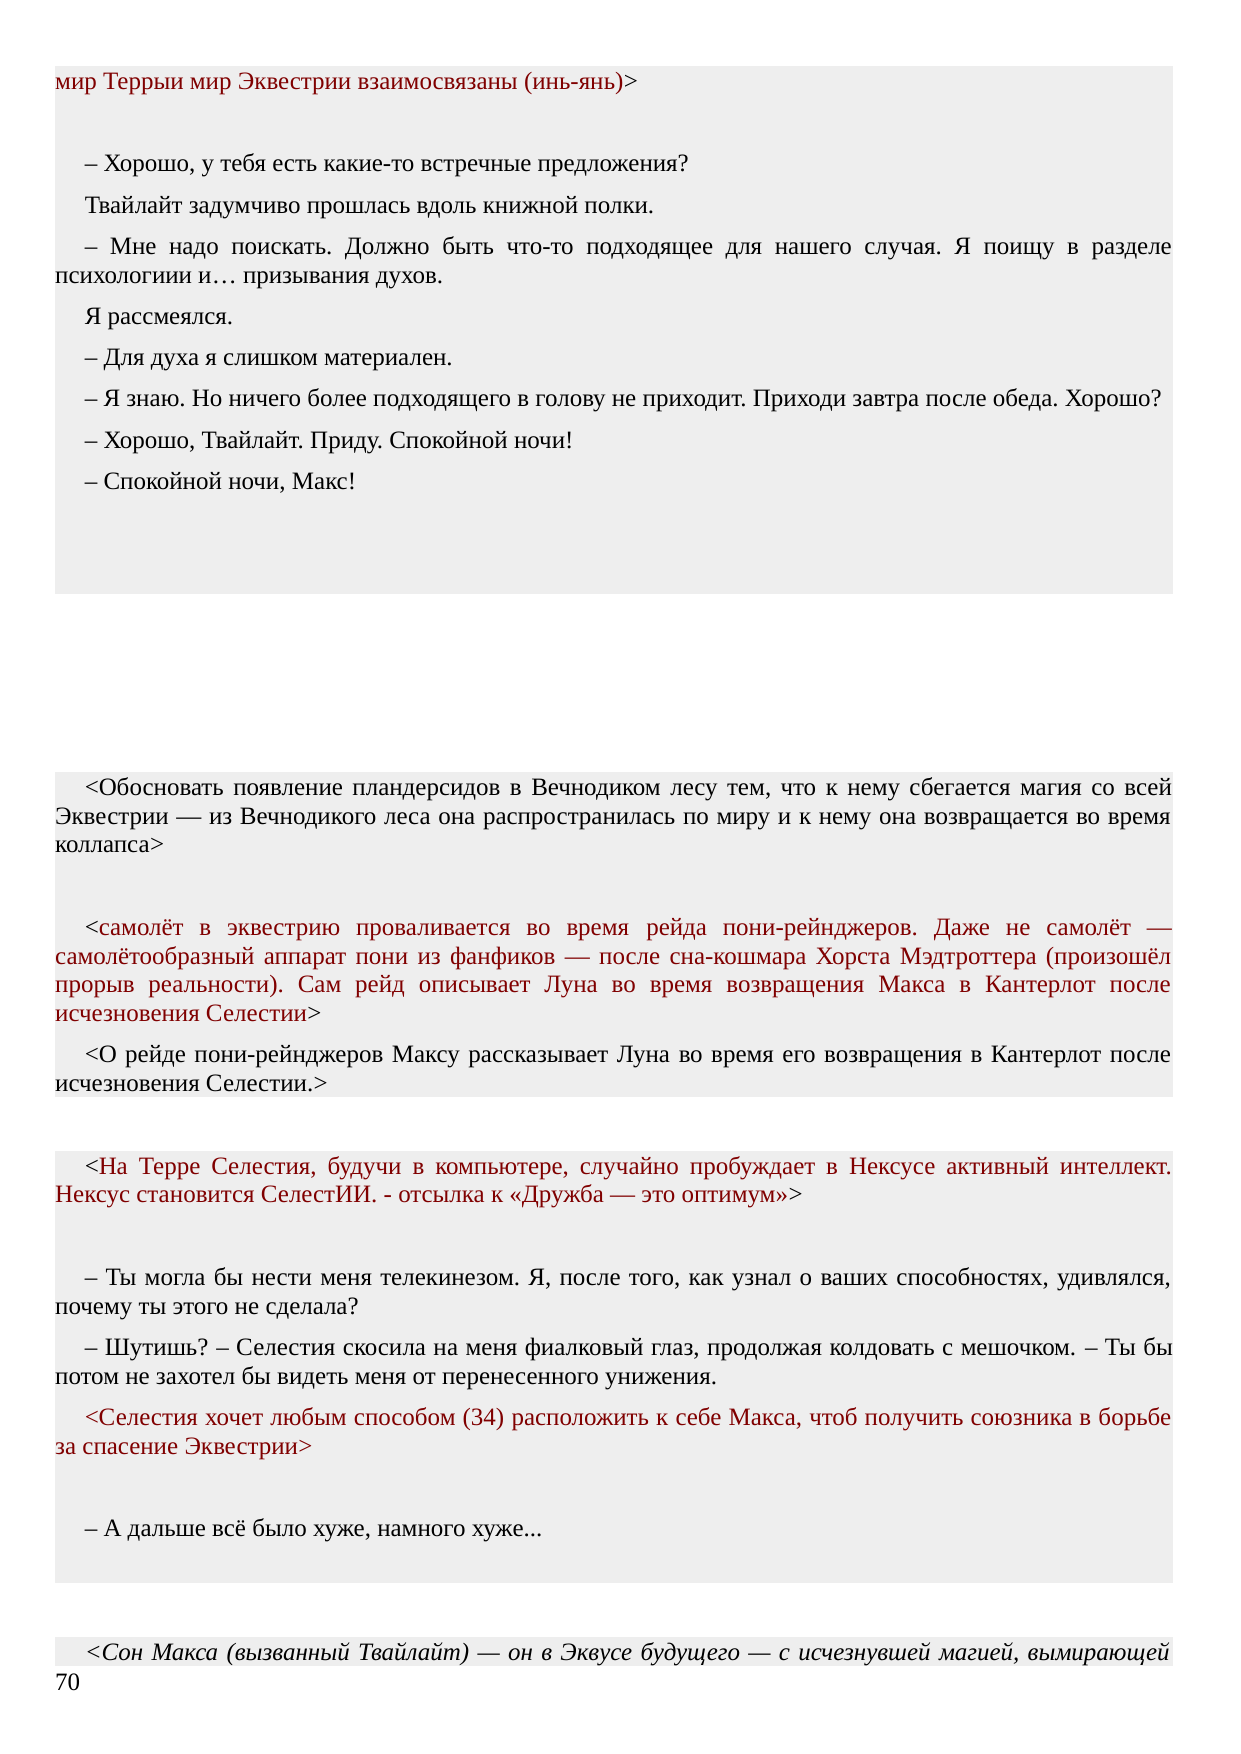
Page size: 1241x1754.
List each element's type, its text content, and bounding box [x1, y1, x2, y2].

text <Селестия хочет любым способом (34) расположить к себе Макса, чтоб получить союзника в борьбе за спасение Эквестрии> [55, 1402, 1173, 1459]
text – Хорошо, у тебя есть какие-то встречные предложения? [55, 148, 1173, 177]
text <Сон Макса (вызванный Твайлайт) — он в Эквусе будущего — с исчезнувшей магией, вымирающей [55, 1637, 1173, 1666]
text – Спокойной ночи, Макс! [55, 466, 1173, 495]
text – Хорошо, Твайлайт. Приду. Спокойной ночи! [55, 425, 1173, 453]
text <О рейде пони-рейнджеров Максу рассказывает Луна во время его возвращения в Кантерлот после исчезновения Селестии.> [55, 1039, 1173, 1097]
text – Ты могла бы нести меня телекинезом. Я, после того, как узнал о ваших способностях, удивлялся, почему ты этого не сделала? [55, 1262, 1173, 1319]
text <Обосновать появление пландерсидов в Вечнодиком лесу тем, что к нему сбегается магия со всей Эквестрии — из Вечнодикого леса она распространилась по миру и к нему она возвращается во время коллапса> [55, 772, 1173, 858]
text – Мне надо поискать. Должно быть что-то подходящее для нашего случая. Я поищу в разделе психологиии и… призывания духов. [55, 231, 1173, 288]
text – А дальше всё было хуже, намного хуже... [55, 1513, 1173, 1542]
text – Для духа я слишком материален. [55, 342, 1173, 371]
text мир Террыи мир Эквестрии взаимосвязаны (инь-янь)> [55, 66, 1173, 95]
text – Шутишь? – Селестия скосила на меня фиалковый глаз, продолжая колдовать с мешочком. – Ты бы потом не захотел бы видеть меня от перенесенного унижения. [55, 1332, 1173, 1389]
text <самолёт в эквестрию проваливается во время рейда пони-рейнджеров. Даже не самолёт — самолётообразный аппарат пони из фанфиков — после сна-кошмара Хорста Мэдтроттера (произошёл прорыв реальности). Сам рейд описывает Луна во время возвращения Макса в Кантерлот после исчезновения Селестии> [55, 912, 1173, 1027]
text – Я знаю. Но ничего более подходящего в голову не приходит. Приходи завтра после обеда. Хорошо? [55, 383, 1173, 412]
text Твайлайт задумчиво прошлась вдоль книжной полки. [55, 190, 1173, 218]
text <На Терре Селестия, будучи в компьютере, случайно пробуждает в Нексусе активный интеллект. Нексус становится СелестИИ. - отсылка к «Дружба — это оптимум»> [55, 1151, 1173, 1208]
text Я рассмеялся. [55, 301, 1173, 330]
